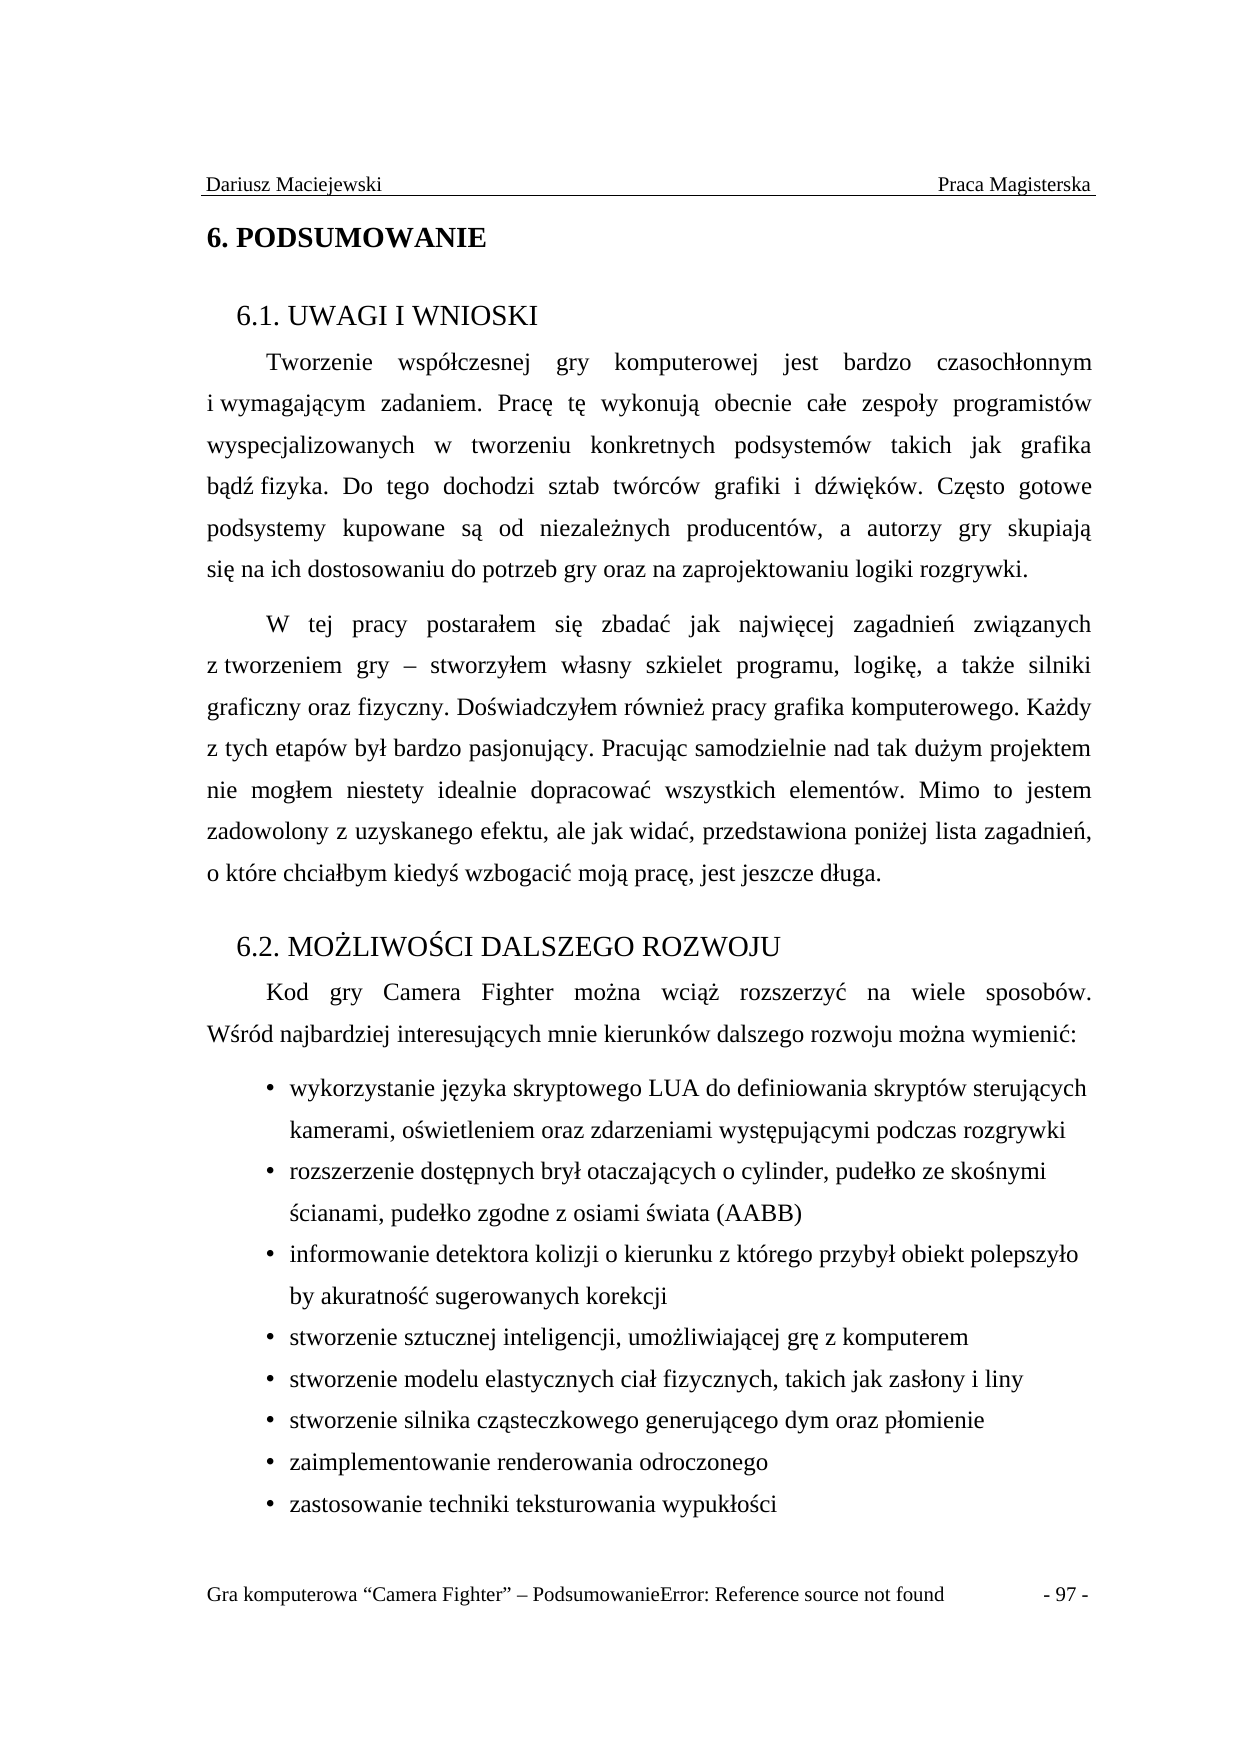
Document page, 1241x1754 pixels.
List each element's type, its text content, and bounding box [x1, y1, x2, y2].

subtitle Możliwości dalszego rozwoju [207, 930, 1092, 962]
subtitle Podsumowanie [207, 221, 1092, 254]
list informowanie detektora kolizji o kierunku z którego przybył obiekt polepszyło by akuratność sugerowanych korekcji [266, 1240, 1092, 1310]
subtitle Uwagi i wnioski [207, 299, 1092, 332]
text Tworzenie współczesnej gry komputerowej jest bardzo czasochłonnym i wymagającym zadaniem. Pracę tę wykonują obecnie całe zespoły programistów wyspecjalizowanych w tworzeniu konkretnych podsystemów takich jak grafika bądź fizyka. Do tego dochodzi sztab twórców grafiki i dźwięków. Często gotowe podsystemy kupowane są od niezależnych producentów, a autorzy gry skupiają się na ich dostosowaniu do potrzeb gry oraz na zaprojektowaniu logiki rozgrywki. [207, 348, 1092, 583]
list stworzenie sztucznej inteligencji, umożliwiającej grę z komputerem [266, 1323, 1092, 1351]
list rozszerzenie dostępnych brył otaczających o cylinder, pudełko ze skośnymi ścianami, pudełko zgodne z osiami świata (AABB) [266, 1157, 1092, 1227]
text Kod gry Camera Fighter można wciąż rozszerzyć na wiele sposobów. Wśród najbardziej interesujących mnie kierunków dalszego rozwoju można wymienić: [207, 978, 1092, 1048]
text W tej pracy postarałem się zbadać jak najwięcej zagadnień związanych z tworzeniem gry – stworzyłem własny szkielet programu, logikę, a także silniki graficzny oraz fizyczny. Doświadczyłem również pracy grafika komputerowego. Każdy z tych etapów był bardzo pasjonujący. Pracując samodzielnie nad tak dużym projektem nie mogłem niestety idealnie dopracować wszystkich elementów. Mimo to jestem zadowolony z uzyskanego efektu, ale jak widać, przedstawiona poniżej lista zagadnień, o które chciałbym kiedyś wzbogacić moją pracę, jest jeszcze długa. [207, 610, 1092, 887]
list stworzenie silnika cząsteczkowego generującego dym oraz płomienie [266, 1407, 1092, 1434]
list zaimplementowanie renderowania odroczonego [266, 1448, 1092, 1476]
list zastosowanie techniki teksturowania wypukłości [266, 1490, 1092, 1517]
list wykorzystanie języka skryptowego LUA do definiowania skryptów sterujących kamerami, oświetleniem oraz zdarzeniami występującymi podczas rozgrywki [266, 1074, 1092, 1143]
list stworzenie modelu elastycznych ciał fizycznych, takich jak zasłony i liny [266, 1365, 1092, 1393]
